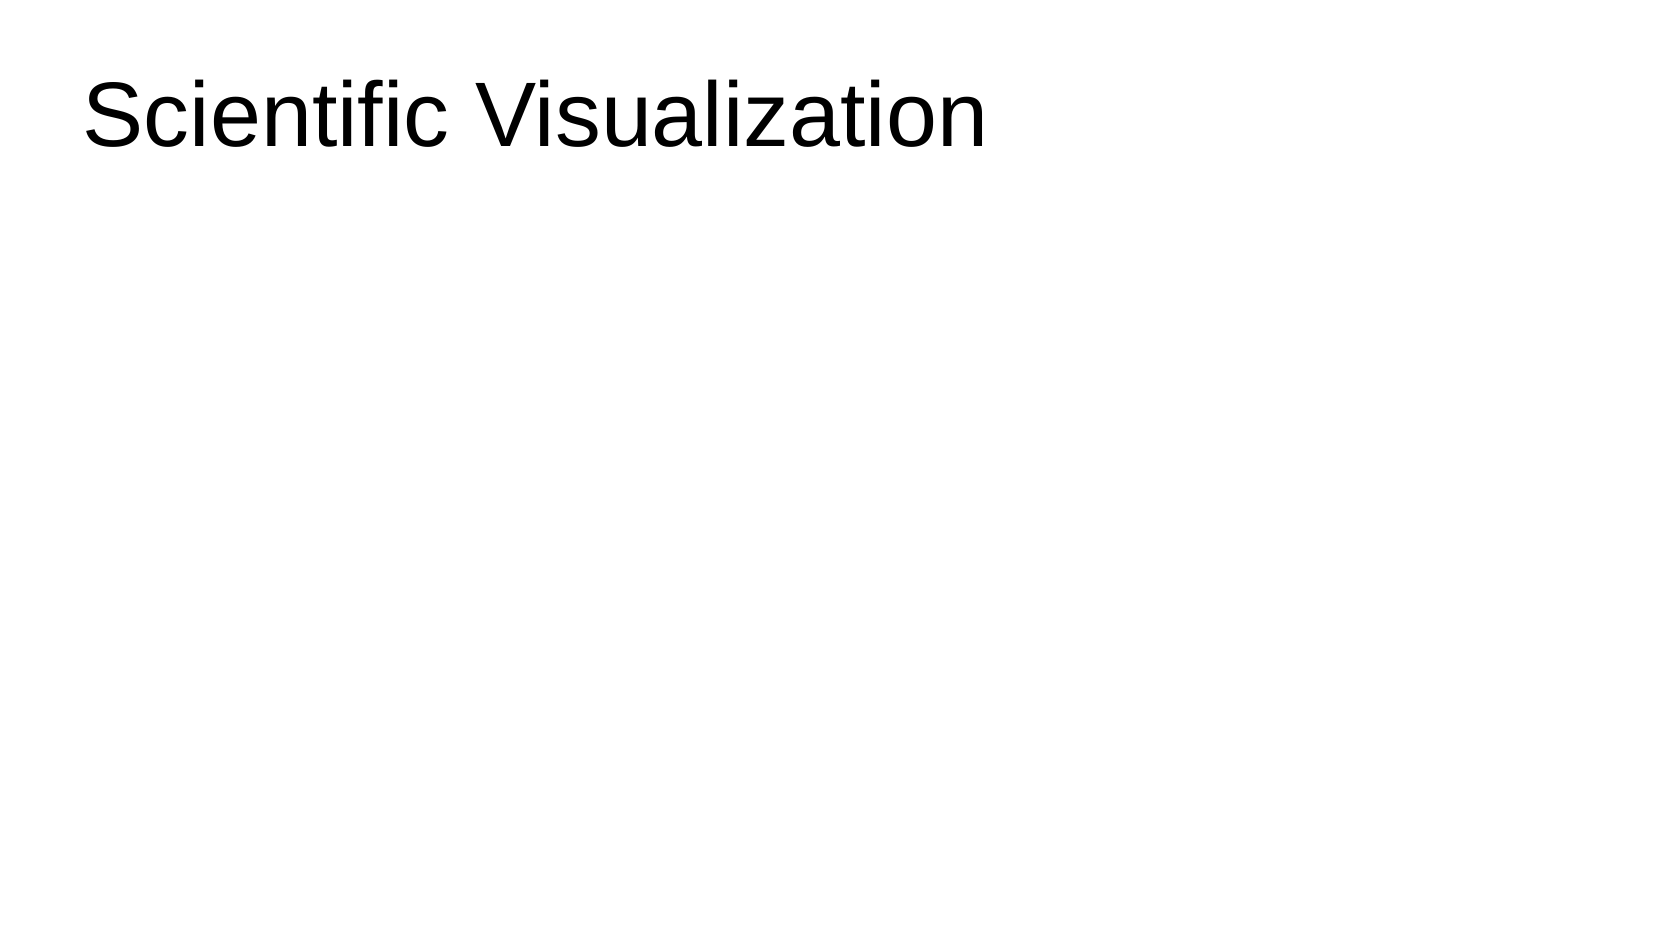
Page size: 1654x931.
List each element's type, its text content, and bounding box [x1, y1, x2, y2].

title Scientific Visualization [82, 37, 1571, 193]
